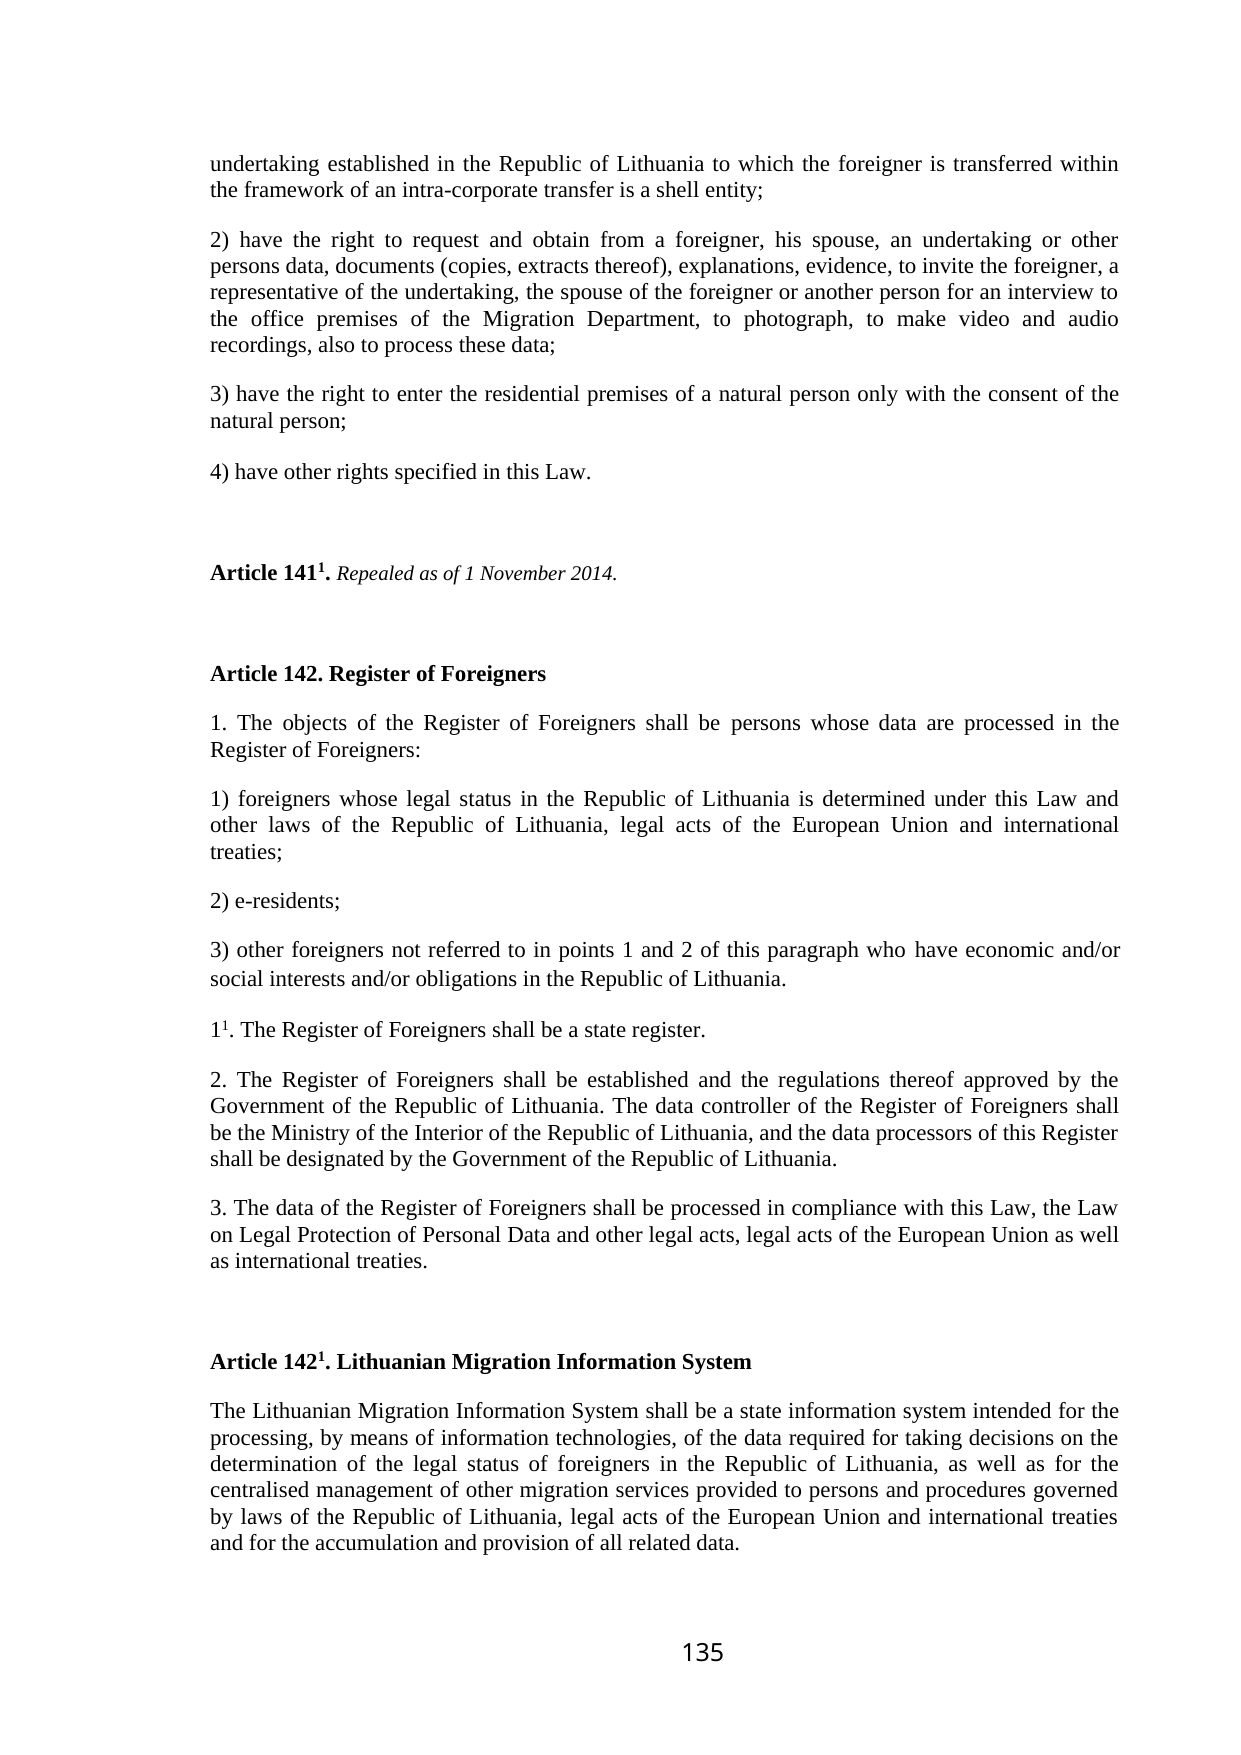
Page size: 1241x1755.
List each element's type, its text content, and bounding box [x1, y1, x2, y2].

text 3) have the right to enter the residential premises of a natural person only with the consent of the natural person; [210, 380, 1120, 433]
text 2) e-residents; [210, 887, 1120, 913]
text 1) foreigners whose legal status in the Republic of Lithuania is determined under this Law and other laws of the Republic of Lithuania, legal acts of the European Union and international treaties; [210, 785, 1120, 864]
text Article 1411. Repealed as of 1 November 2014. [210, 559, 1120, 586]
text 3. The data of the Register of Foreigners shall be processed in compliance with this Law, the Law on Legal Protection of Personal Data and other legal acts, legal acts of the European Union as well as international treaties. [210, 1194, 1120, 1273]
subtitle Article 142. Register of Foreigners [210, 660, 1120, 687]
text undertaking established in the Republic of Lithuania to which the foreigner is transferred within the framework of an intra-corporate transfer is a shell entity; [210, 150, 1120, 203]
text 2. The Register of Foreigners shall be established and the regulations thereof approved by the Government of the Republic of Lithuania. The data controller of the Register of Foreigners shall be the Ministry of the Interior of the Republic of Lithuania, and the data processors of this Register shall be designated by the Government of the Republic of Lithuania. [210, 1066, 1120, 1171]
text 2) have the right to request and obtain from a foreigner, his spouse, an undertaking or other persons data, documents (copies, extracts thereof), explanations, evidence, to invite the foreigner, a representative of the undertaking, the spouse of the foreigner or another person for an interview to the office premises of the Migration Department, to photograph, to make video and audio recordings, also to process these data; [210, 226, 1120, 357]
text Article 1421. Lithuanian Migration Information System [210, 1348, 1120, 1374]
text 11. The Register of Foreigners shall be a state register. [210, 1014, 1120, 1043]
text The Lithuanian Migration Information System shall be a state information system intended for the processing, by means of information technologies, of the data required for taking decisions on the determination of the legal status of foreigners in the Republic of Lithuania, as well as for the centralised management of other migration services provided to persons and procedures governed by laws of the Republic of Lithuania, legal acts of the European Union and international treaties and for the accumulation and provision of all related data. [210, 1397, 1120, 1555]
text 4) have other rights specified in this Law. [210, 456, 1120, 485]
text 3) other foreigners not referred to in points 1 and 2 of this paragraph who have economic and/or social interests and/or obligations in the Republic of Lithuania. [210, 936, 1120, 991]
text 1. The objects of the Register of Foreigners shall be persons whose data are processed in the Register of Foreigners: [210, 709, 1120, 762]
